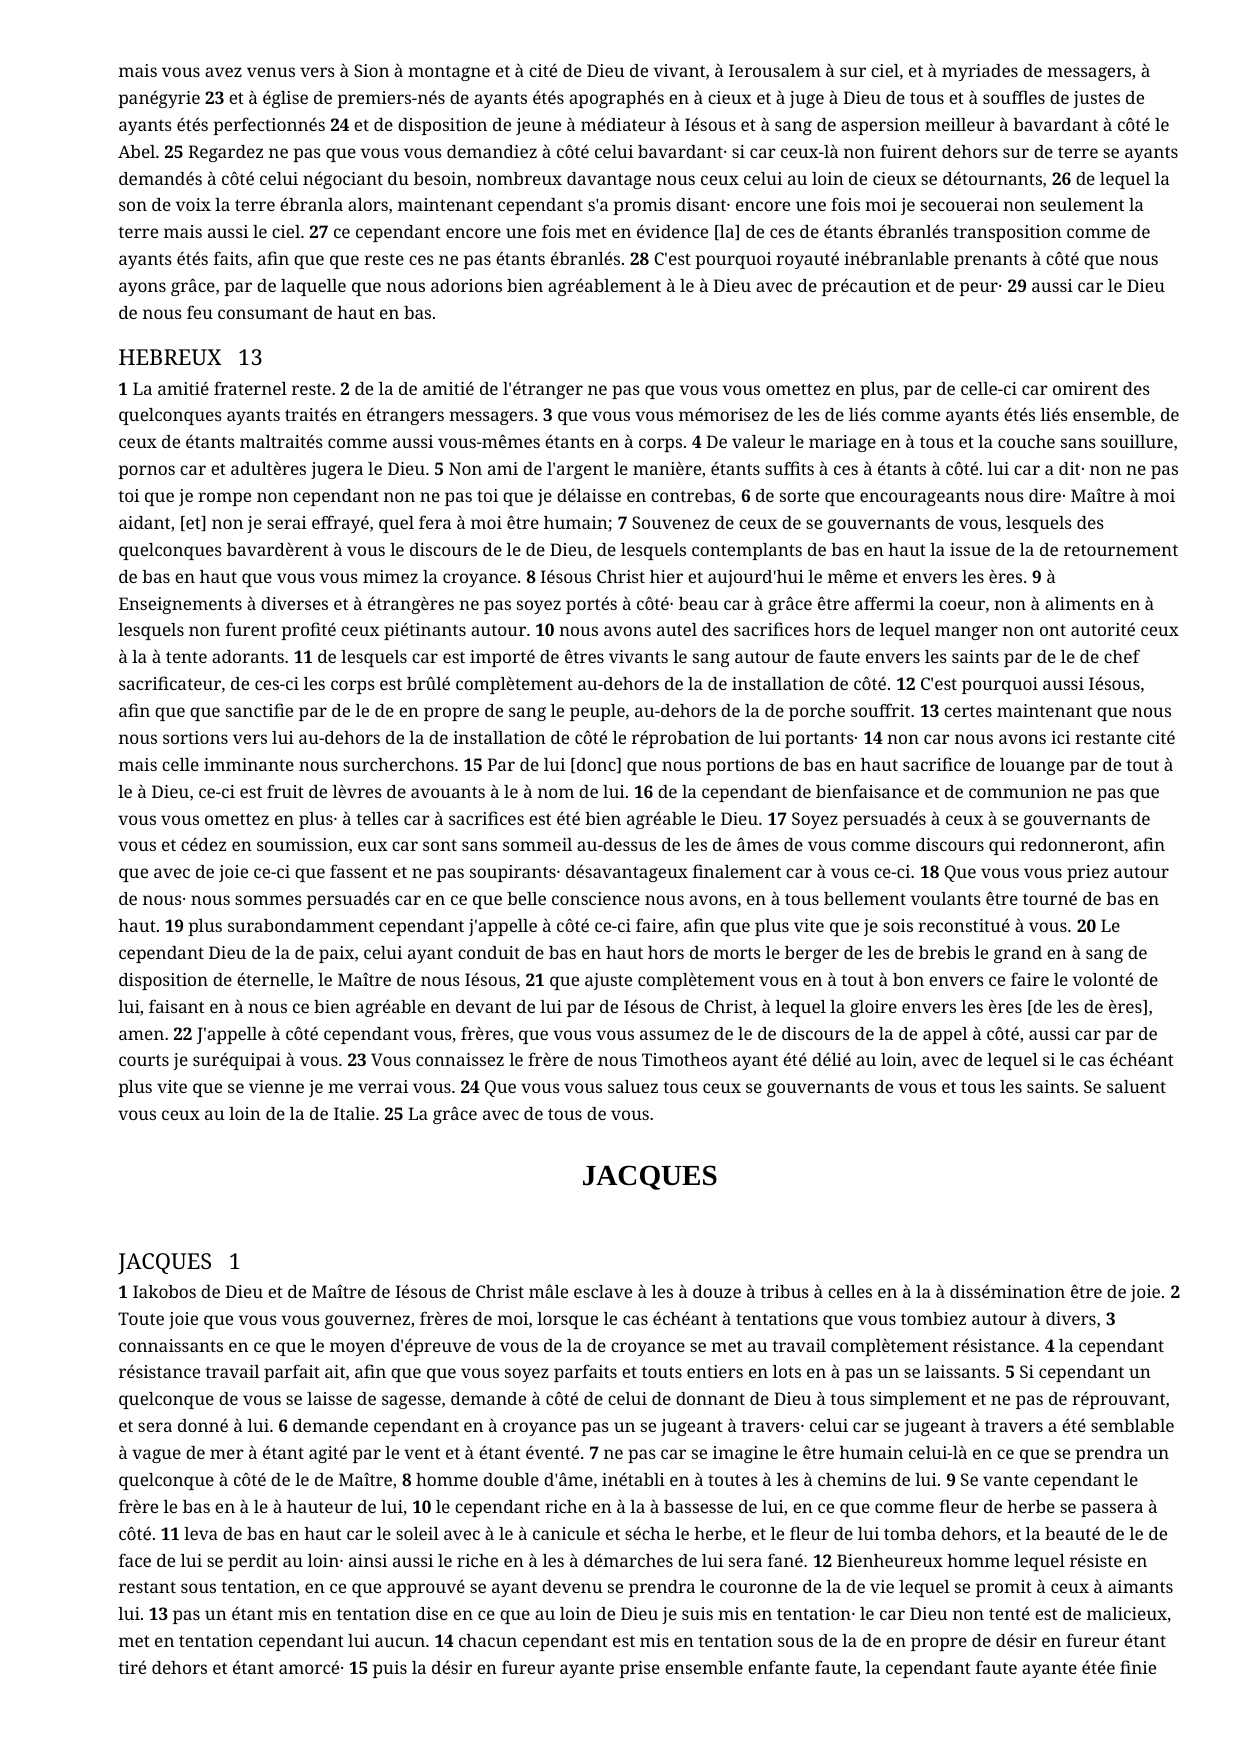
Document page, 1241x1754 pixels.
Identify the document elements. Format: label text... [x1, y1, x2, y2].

subtitle JACQUES [118, 1158, 1181, 1192]
text HEBREUX 13 [118, 342, 1181, 372]
text mais vous avez venus vers à Sion à montagne et à cité de Dieu de vivant, à Ierousalem à sur ciel, et à myriades de messagers, à panégyrie 23 et à église de premiers-nés de ayants étés apographés en à cieux et à juge à Dieu de tous et à souffles de justes de ayants étés perfectionnés 24 et de disposition de jeune à médiateur à Iésous et à sang de aspersion meilleur à bavardant à côté le Abel. 25 Regardez ne pas que vous vous demandiez à côté celui bavardant· si car ceux-là non fuirent dehors sur de terre se ayants demandés à côté celui négociant du besoin, nombreux davantage nous ceux celui au loin de cieux se détournants, 26 de lequel la son de voix la terre ébranla alors, maintenant cependant s'a promis disant· encore une fois moi je secouerai non seulement la terre mais aussi le ciel. 27 ce cependant encore une fois met en évidence [la] de ces de étants ébranlés transposition comme de ayants étés faits, afin que que reste ces ne pas étants ébranlés. 28 C'est pourquoi royauté inébranlable prenants à côté que nous ayons grâce, par de laquelle que nous adorions bien agréablement à le à Dieu avec de précaution et de peur· 29 aussi car le Dieu de nous feu consumant de haut en bas. [118, 59, 1181, 324]
text 1 La amitié fraternel reste. 2 de la de amitié de l'étranger ne pas que vous vous omettez en plus, par de celle-ci car omirent des quelconques ayants traités en étrangers messagers. 3 que vous vous mémorisez de les de liés comme ayants étés liés ensemble, de ceux de étants maltraités comme aussi vous-mêmes étants en à corps. 4 De valeur le mariage en à tous et la couche sans souillure, pornos car et adultères jugera le Dieu. 5 Non ami de l'argent le manière, étants suffits à ces à étants à côté. lui car a dit· non ne pas toi que je rompe non cependant non ne pas toi que je délaisse en contrebas, 6 de sorte que encourageants nous dire· Maître à moi aidant, [et] non je serai effrayé, quel fera à moi être humain; 7 Souvenez de ceux de se gouvernants de vous, lesquels des quelconques bavardèrent à vous le discours de le de Dieu, de lesquels contemplants de bas en haut la issue de la de retournement de bas en haut que vous vous mimez la croyance. 8 Iésous Christ hier et aujourd'hui le même et envers les ères. 9 à Enseignements à diverses et à étrangères ne pas soyez portés à côté· beau car à grâce être affermi la coeur, non à aliments en à lesquels non furent profité ceux piétinants autour. 10 nous avons autel des sacrifices hors de lequel manger non ont autorité ceux à la à tente adorants. 11 de lesquels car est importé de êtres vivants le sang autour de faute envers les saints par de le de chef sacrificateur, de ces-ci les corps est brûlé complètement au-dehors de la de installation de côté. 12 C'est pourquoi aussi Iésous, afin que que sanctifie par de le de en propre de sang le peuple, au-dehors de la de porche souffrit. 13 certes maintenant que nous nous sortions vers lui au-dehors de la de installation de côté le réprobation de lui portants· 14 non car nous avons ici restante cité mais celle imminante nous surcherchons. 15 Par de lui [donc] que nous portions de bas en haut sacrifice de louange par de tout à le à Dieu, ce-ci est fruit de lèvres de avouants à le à nom de lui. 16 de la cependant de bienfaisance et de communion ne pas que vous vous omettez en plus· à telles car à sacrifices est été bien agréable le Dieu. 17 Soyez persuadés à ceux à se gouvernants de vous et cédez en soumission, eux car sont sans sommeil au-dessus de les de âmes de vous comme discours qui redonneront, afin que avec de joie ce-ci que fassent et ne pas soupirants· désavantageux finalement car à vous ce-ci. 18 Que vous vous priez autour de nous· nous sommes persuadés car en ce que belle conscience nous avons, en à tous bellement voulants être tourné de bas en haut. 19 plus surabondamment cependant j'appelle à côté ce-ci faire, afin que plus vite que je sois reconstitué à vous. 20 Le cependant Dieu de la de paix, celui ayant conduit de bas en haut hors de morts le berger de les de brebis le grand en à sang de disposition de éternelle, le Maître de nous Iésous, 21 que ajuste complètement vous en à tout à bon envers ce faire le volonté de lui, faisant en à nous ce bien agréable en devant de lui par de Iésous de Christ, à lequel la gloire envers les ères [de les de ères], amen. 22 J'appelle à côté cependant vous, frères, que vous vous assumez de le de discours de la de appel à côté, aussi car par de courts je suréquipai à vous. 23 Vous connaissez le frère de nous Timotheos ayant été délié au loin, avec de lequel si le cas échéant plus vite que se vienne je me verrai vous. 24 Que vous vous saluez tous ceux se gouvernants de vous et tous les saints. Se saluent vous ceux au loin de la de Italie. 25 La grâce avec de tous de vous. [118, 377, 1181, 1126]
text 1 Iakobos de Dieu et de Maître de Iésous de Christ mâle esclave à les à douze à tribus à celles en à la à dissémination être de joie. 2 Toute joie que vous vous gouvernez, frères de moi, lorsque le cas échéant à tentations que vous tombiez autour à divers, 3 connaissants en ce que le moyen d'épreuve de vous de la de croyance se met au travail complètement résistance. 4 la cependant résistance travail parfait ait, afin que que vous soyez parfaits et touts entiers en lots en à pas un se laissants. 5 Si cependant un quelconque de vous se laisse de sagesse, demande à côté de celui de donnant de Dieu à tous simplement et ne pas de réprouvant, et sera donné à lui. 6 demande cependant en à croyance pas un se jugeant à travers· celui car se jugeant à travers a été semblable à vague de mer à étant agité par le vent et à étant éventé. 7 ne pas car se imagine le être humain celui-là en ce que se prendra un quelconque à côté de le de Maître, 8 homme double d'âme, inétabli en à toutes à les à chemins de lui. 9 Se vante cependant le frère le bas en à le à hauteur de lui, 10 le cependant riche en à la à bassesse de lui, en ce que comme fleur de herbe se passera à côté. 11 leva de bas en haut car le soleil avec à le à canicule et sécha le herbe, et le fleur de lui tomba dehors, et la beauté de le de face de lui se perdit au loin· ainsi aussi le riche en à les à démarches de lui sera fané. 12 Bienheureux homme lequel résiste en restant sous tentation, en ce que approuvé se ayant devenu se prendra le couronne de la de vie lequel se promit à ceux à aimants lui. 13 pas un étant mis en tentation dise en ce que au loin de Dieu je suis mis en tentation· le car Dieu non tenté est de malicieux, met en tentation cependant lui aucun. 14 chacun cependant est mis en tentation sous de la de en propre de désir en fureur étant tiré dehors et étant amorcé· 15 puis la désir en fureur ayante prise ensemble enfante faute, la cependant faute ayante étée finie [118, 1280, 1181, 1679]
text JACQUES 1 [118, 1246, 1181, 1276]
